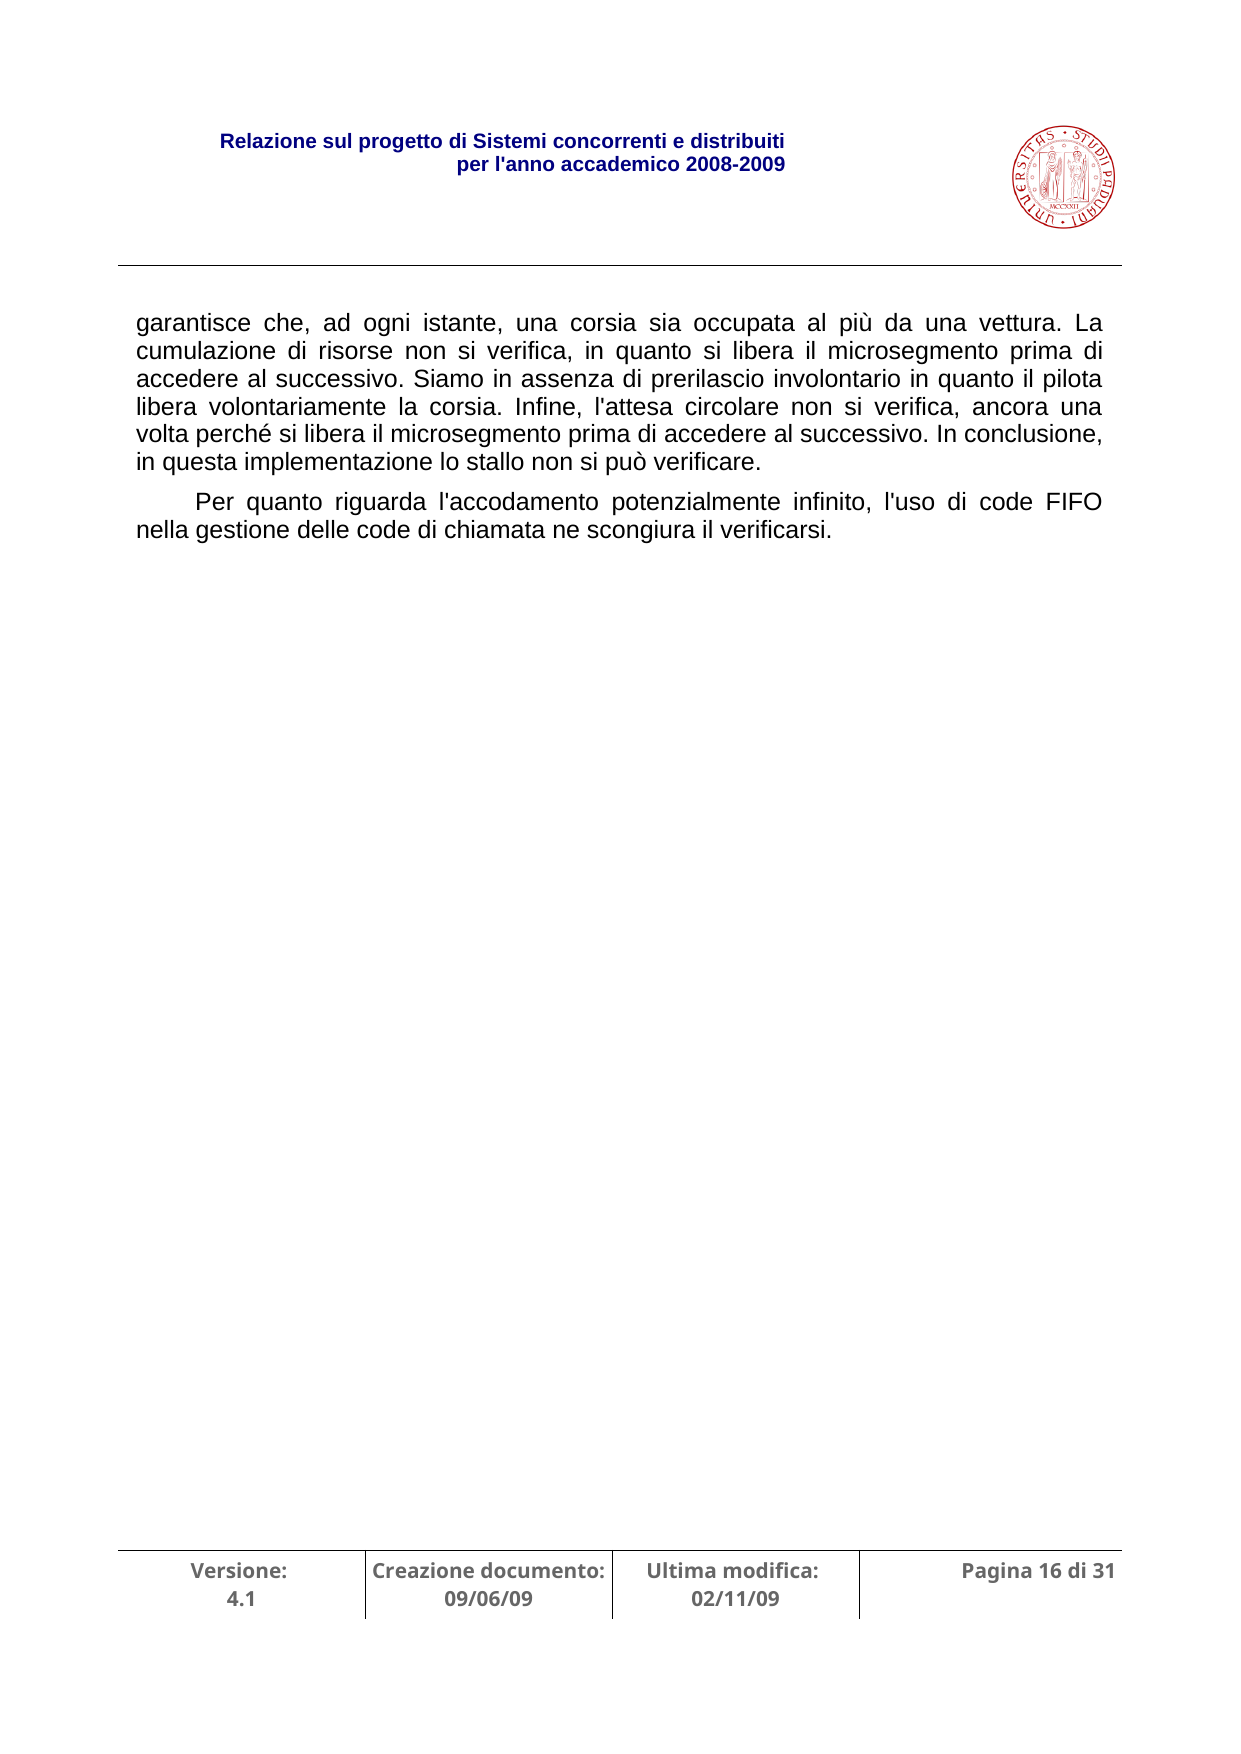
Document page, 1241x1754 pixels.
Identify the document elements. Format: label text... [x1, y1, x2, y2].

picture [1010, 123, 1117, 231]
text Per quanto riguarda l'accodamento potenzialmente infinito, l'uso di code FIFO nella gestione delle code di chiamata ne scongiura il verificarsi. [136, 488, 1104, 544]
text garantisce che, ad ogni istante, una corsia sia occupata al più da una vettura. La cumulazione di risorse non si verifica, in quanto si libera il microsegmento prima di accedere al successivo. Siamo in assenza di prerilascio involontario in quanto il pilota libera volontariamente la corsia. Infine, l'attesa circolare non si verifica, ancora una volta perché si libera il microsegmento prima di accedere al successivo. In conclusione, in questa implementazione lo stallo non si può verificare. [136, 309, 1104, 476]
